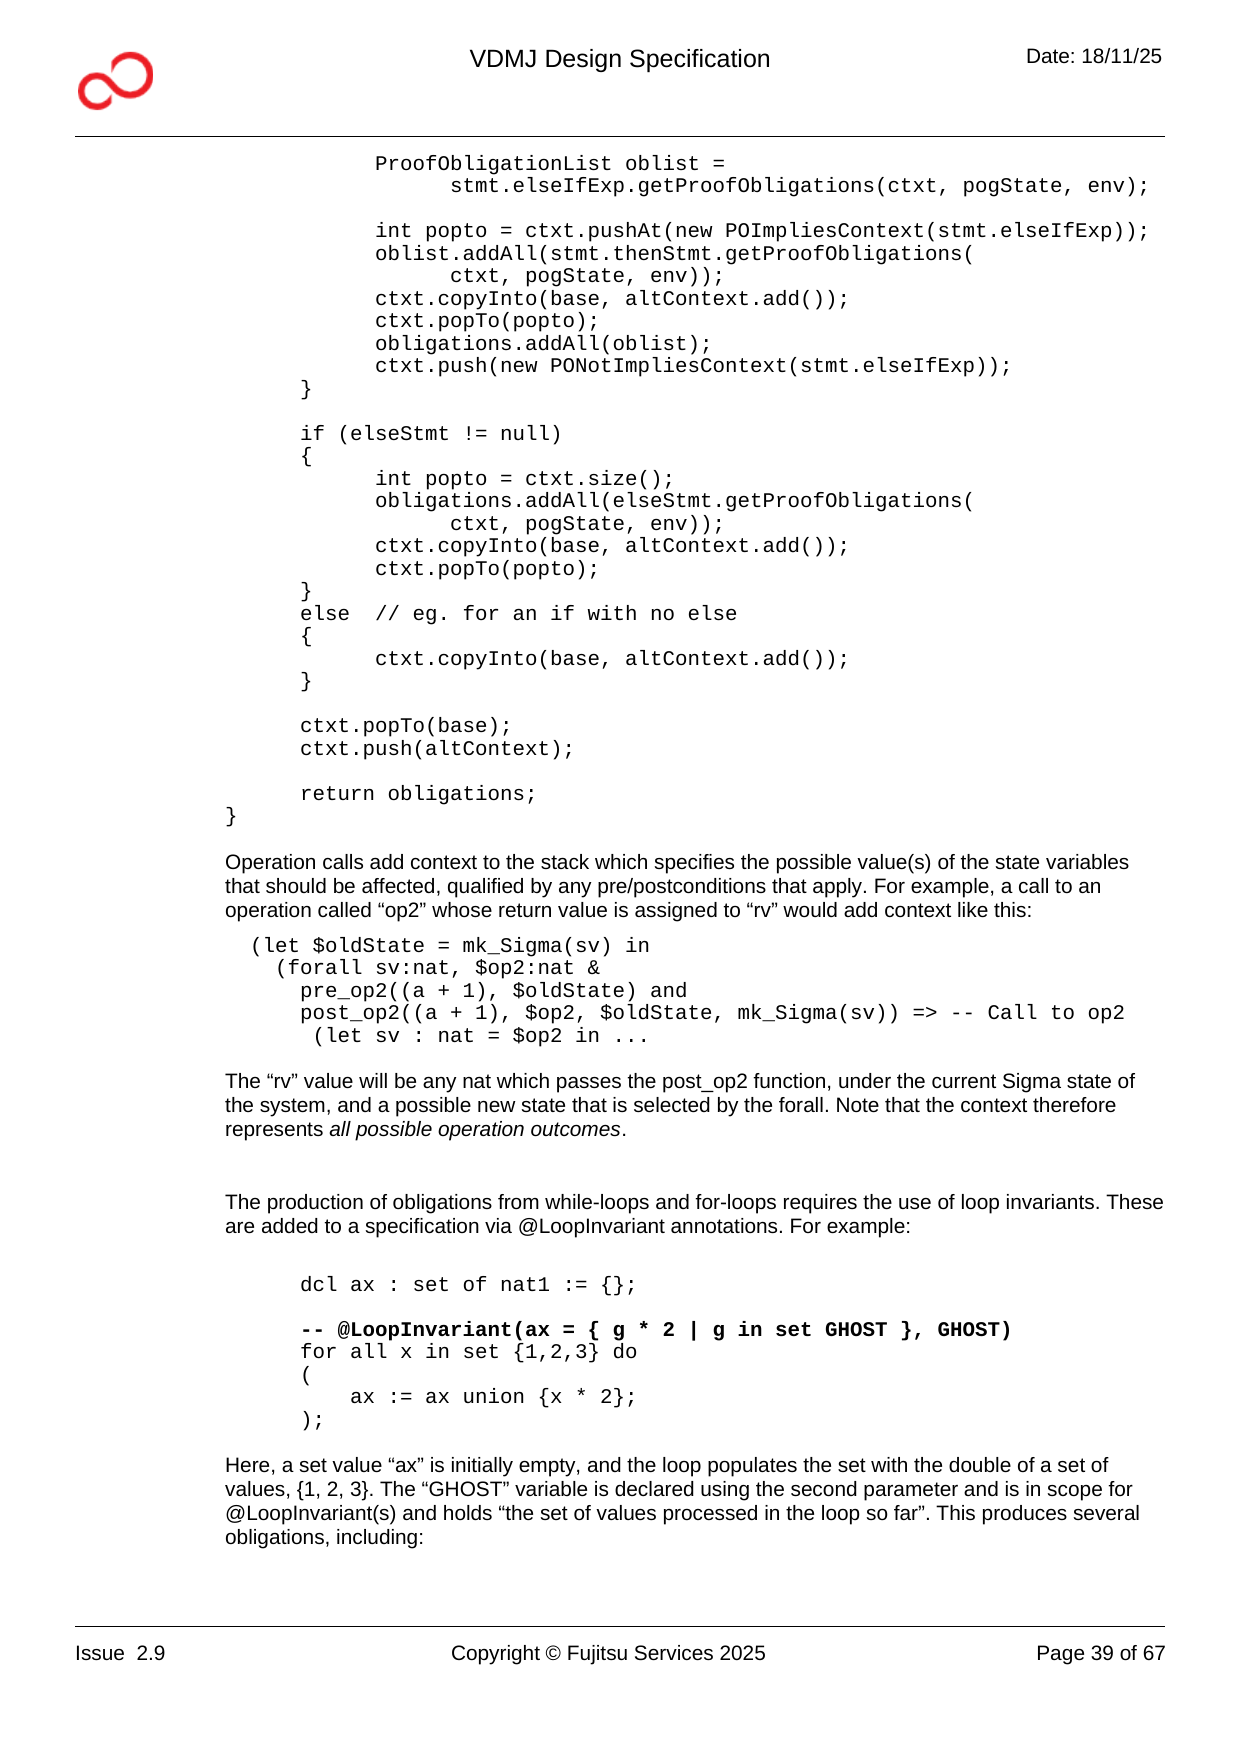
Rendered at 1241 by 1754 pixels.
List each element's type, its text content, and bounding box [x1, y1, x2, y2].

text Operation calls add context to the stack which specifies the possible value(s) of the state variables that should be affected, qualified by any pre/postconditions that apply. For example, a call to an operation called “op2” whose return value is assigned to “rv” would add context like this: [225, 850, 1165, 922]
text { [225, 445, 1165, 467]
text for all x in set {1,2,3} do [225, 1341, 1165, 1363]
text ctxt, pogState, env)); [225, 512, 1165, 535]
text ProofObligationList oblist = [225, 152, 1165, 175]
text } [225, 377, 1165, 400]
text ctxt.push(new PONotImpliesContext(stmt.elseIfExp)); [225, 355, 1165, 377]
text (let $oldState = mk_Sigma(sv) in [225, 934, 1165, 957]
text post_op2((a + 1), $op2, $oldState, mk_Sigma(sv)) => -- Call to op2 [225, 1002, 1165, 1024]
text ctxt.popTo(popto); [225, 557, 1165, 580]
text } [225, 580, 1165, 602]
text int popto = ctxt.size(); [225, 467, 1165, 490]
text Here, a set value “ax” is initially empty, and the loop populates the set with the double of a set of values, {1, 2, 3}. The “GHOST” variable is declared using the second parameter and is in scope for @LoopInvariant(s) and holds “the set of values processed in the loop so far”. This produces several obligations, including: [225, 1453, 1165, 1549]
text The “rv” value will be any nat which passes the post_op2 function, under the current Sigma state of the system, and a possible new state that is selected by the forall. Note that the context therefore represents all possible operation outcomes. [225, 1069, 1165, 1141]
text ctxt.copyInto(base, altContext.add()); [225, 647, 1165, 670]
text ); [225, 1408, 1165, 1431]
text } [225, 805, 1165, 827]
text ( [225, 1363, 1165, 1386]
text ctxt.push(altContext); [225, 737, 1165, 760]
text else // eg. for an if with no else [225, 602, 1165, 625]
text (forall sv:nat, $op2:nat & [225, 957, 1165, 979]
text -- @LoopInvariant(ax = { g * 2 | g in set GHOST }, GHOST) [225, 1318, 1165, 1341]
text ctxt.popTo(base); [225, 715, 1165, 737]
text obligations.addAll(oblist); [225, 332, 1165, 355]
text obligations.addAll(elseStmt.getProofObligations( [225, 490, 1165, 512]
text ax := ax union {x * 2}; [225, 1386, 1165, 1408]
text pre_op2((a + 1), $oldState) and [225, 979, 1165, 1002]
text ctxt.copyInto(base, altContext.add()); [225, 287, 1165, 310]
text stmt.elseIfExp.getProofObligations(ctxt, pogState, env); [225, 175, 1165, 197]
text int popto = ctxt.pushAt(new POImpliesContext(stmt.elseIfExp)); [225, 220, 1165, 242]
text } [225, 670, 1165, 692]
text The production of obligations from while-loops and for-loops requires the use of loop invariants. These are added to a specification via @LoopInvariant annotations. For example: [225, 1190, 1165, 1238]
text ctxt, pogState, env)); [225, 265, 1165, 287]
text ctxt.copyInto(base, altContext.add()); [225, 535, 1165, 557]
text dcl ax : set of nat1 := {}; [225, 1273, 1165, 1296]
text { [225, 625, 1165, 647]
text ctxt.popTo(popto); [225, 310, 1165, 332]
text return obligations; [225, 782, 1165, 805]
picture [78, 44, 153, 120]
text (let sv : nat = $op2 in ... [225, 1024, 1165, 1047]
text oblist.addAll(stmt.thenStmt.getProofObligations( [225, 242, 1165, 265]
text if (elseStmt != null) [225, 422, 1165, 445]
